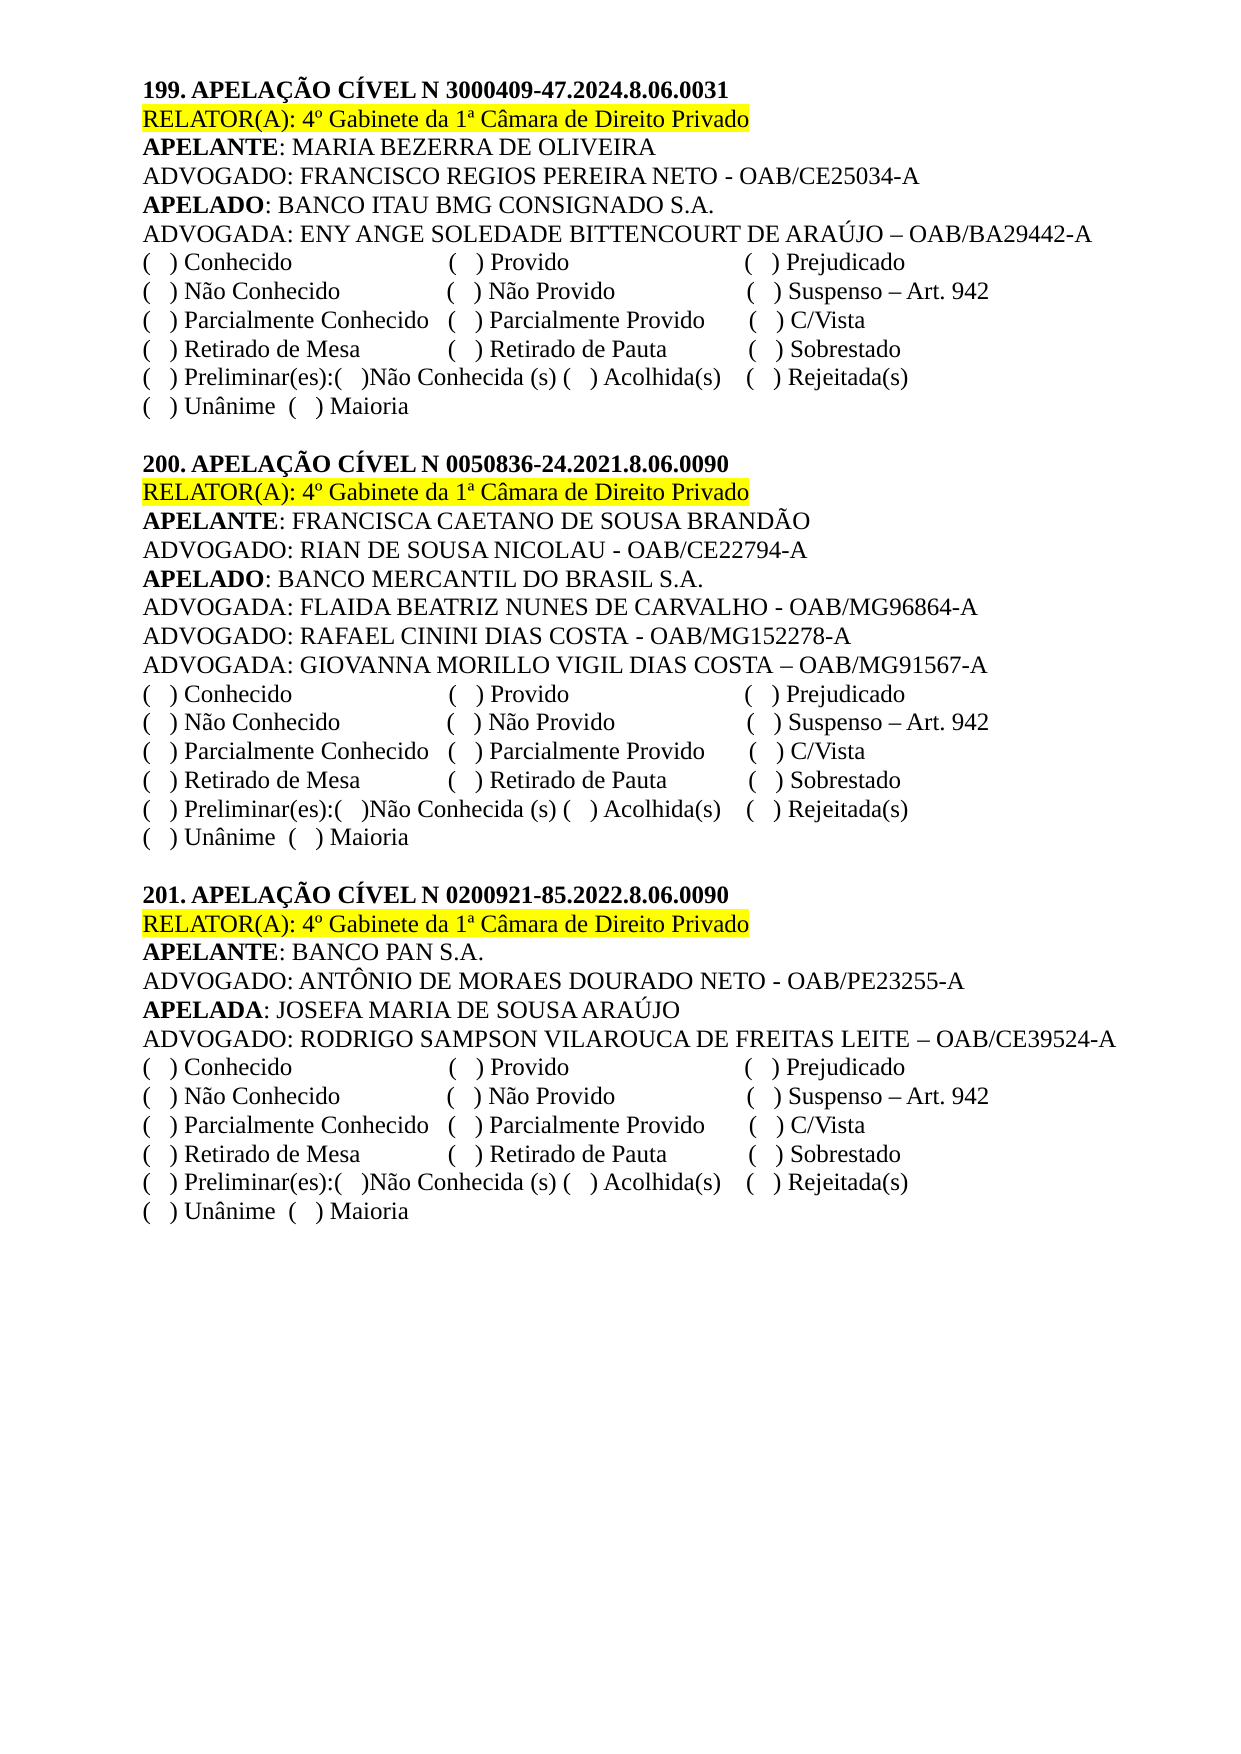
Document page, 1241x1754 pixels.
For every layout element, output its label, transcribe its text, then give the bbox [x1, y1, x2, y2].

text ( ) Unânime ( ) Maioria 201. APELAÇÃO CÍVEL N 0200921-85.2022.8.06.0090 RELATOR(A): 4º Gabinete da 1ª Câmara de Direito Privado APELANTE: BANCO PAN S.A. ADVOGADO: ANTÔNIO DE MORAES DOURADO NETO - OAB/PE23255-A APELADA: JOSEFA MARIA DE SOUSA ARAÚJO ADVOGADO: RODRIGO SAMPSON VILAROUCA DE FREITAS LEITE – OAB/CE39524-A [142, 822, 1141, 1052]
text ( ) Conhecido ( ) Provido ( ) Prejudicado [142, 679, 1141, 707]
text ( ) Não Conhecido ( ) Não Provido ( ) Suspenso – Art. 942 [142, 707, 1158, 736]
text ( ) Preliminar(es):( )Não Conhecida (s) ( ) Acolhida(s) ( ) Rejeitada(s) [142, 794, 1158, 822]
text ( ) Unânime ( ) Maioria [142, 1196, 1141, 1282]
text ( ) Retirado de Mesa ( ) Retirado de Pauta ( ) Sobrestado [142, 765, 1158, 794]
text ( ) Não Conhecido ( ) Não Provido ( ) Suspenso – Art. 942 [142, 276, 1158, 305]
text ( ) Preliminar(es):( )Não Conhecida (s) ( ) Acolhida(s) ( ) Rejeitada(s) [142, 362, 1158, 391]
text ( ) Não Conhecido ( ) Não Provido ( ) Suspenso – Art. 942 [142, 1081, 1158, 1110]
text ( ) Parcialmente Conhecido ( ) Parcialmente Provido ( ) C/Vista [142, 736, 1158, 765]
text ( ) Unânime ( ) Maioria 200. APELAÇÃO CÍVEL N 0050836-24.2021.8.06.0090 RELATOR(A): 4º Gabinete da 1ª Câmara de Direito Privado APELANTE: FRANCISCA CAETANO DE SOUSA BRANDÃO ADVOGADO: RIAN DE SOUSA NICOLAU - OAB/CE22794-A APELADO: BANCO MERCANTIL DO BRASIL S.A. ADVOGADA: FLAIDA BEATRIZ NUNES DE CARVALHO - OAB/MG96864-A ADVOGADO: RAFAEL CININI DIAS COSTA - OAB/MG152278-A ADVOGADA: GIOVANNA MORILLO VIGIL DIAS COSTA – OAB/MG91567-A [142, 391, 1141, 679]
text ( ) Conhecido ( ) Provido ( ) Prejudicado [142, 247, 1141, 276]
text 199. APELAÇÃO CÍVEL N 3000409-47.2024.8.06.0031 RELATOR(A): 4º Gabinete da 1ª Câmara de Direito Privado APELANTE: MARIA BEZERRA DE OLIVEIRA ADVOGADO: FRANCISCO REGIOS PEREIRA NETO - OAB/CE25034-A APELADO: BANCO ITAU BMG CONSIGNADO S.A. ADVOGADA: ENY ANGE SOLEDADE BITTENCOURT DE ARAÚJO – OAB/BA29442-A [142, 75, 1141, 247]
text ( ) Parcialmente Conhecido ( ) Parcialmente Provido ( ) C/Vista [142, 1110, 1158, 1139]
text ( ) Retirado de Mesa ( ) Retirado de Pauta ( ) Sobrestado [142, 1139, 1158, 1167]
text ( ) Preliminar(es):( )Não Conhecida (s) ( ) Acolhida(s) ( ) Rejeitada(s) [142, 1167, 1158, 1196]
text ( ) Conhecido ( ) Provido ( ) Prejudicado [142, 1052, 1141, 1081]
text ( ) Parcialmente Conhecido ( ) Parcialmente Provido ( ) C/Vista [142, 305, 1158, 334]
text ( ) Retirado de Mesa ( ) Retirado de Pauta ( ) Sobrestado [142, 334, 1158, 362]
